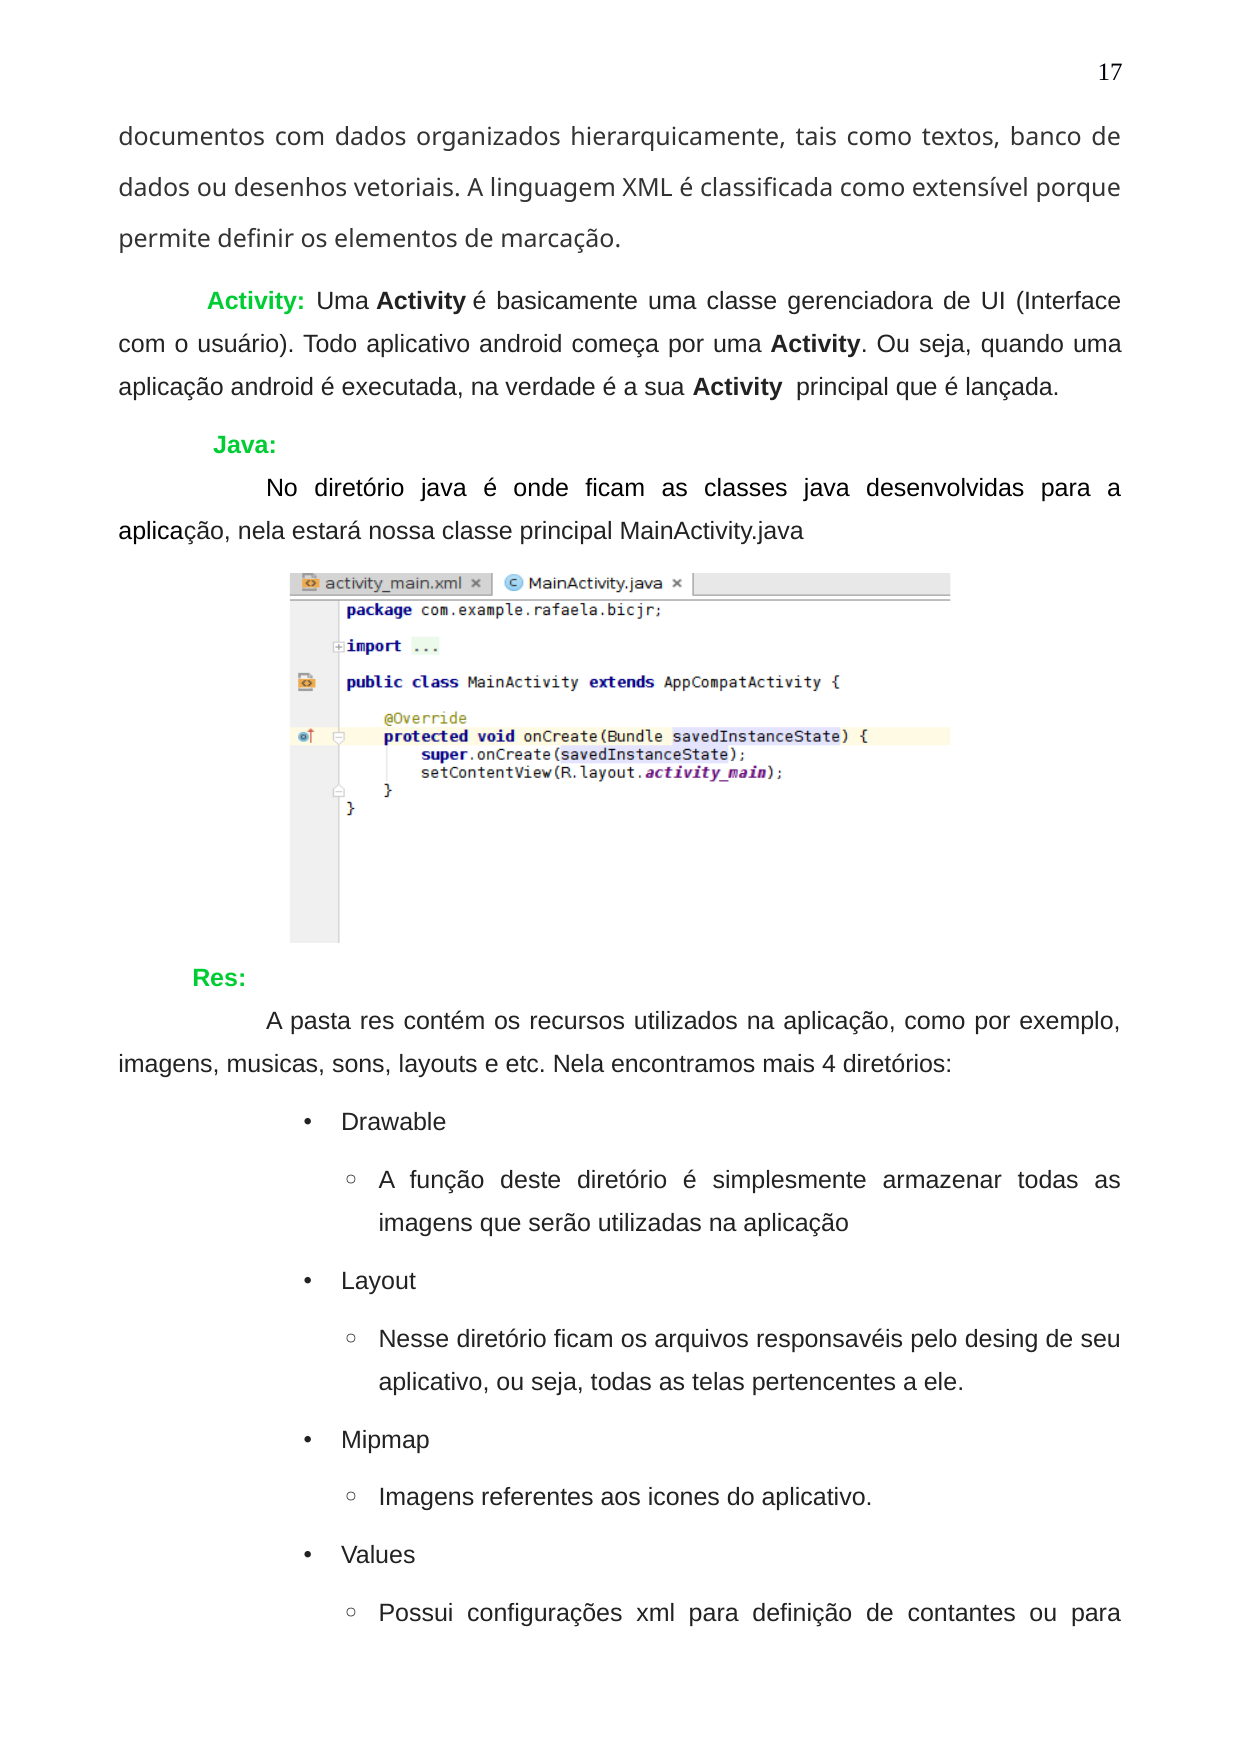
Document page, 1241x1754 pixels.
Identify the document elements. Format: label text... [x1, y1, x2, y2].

list Possui configurações xml para definição de contantes ou para [341, 1598, 1122, 1627]
list Layout [303, 1266, 1122, 1295]
list Nesse diretório ficam os arquivos responsavéis pelo desing de seu aplicativo, ou seja, todas as telas pertencentes a ele. [341, 1324, 1122, 1396]
text Java: [118, 430, 1122, 459]
list Values [303, 1540, 1122, 1569]
text documentos com dados organizados hierarquicamente, tais como textos, banco de dados ou desenhos vetoriais. A linguagem XML é classificada como extensível porque permite definir os elementos de marcação. [118, 118, 1122, 254]
list Imagens referentes aos icones do aplicativo. [341, 1482, 1122, 1511]
list Mipmap [303, 1424, 1122, 1453]
text Activity: Uma Activity é basicamente uma classe gerenciadora de UI (Interface com o usuário). Todo aplicativo android começa por uma Activity. Ou seja, quando uma aplicação android é executada, na verdade é a sua Activity principal que é lançada. [118, 286, 1122, 401]
list Drawable [303, 1107, 1122, 1136]
text A pasta res contém os recursos utilizados na aplicação, como por exemplo, imagens, musicas, sons, layouts e etc. Nela encontramos mais 4 diretórios: [118, 1006, 1122, 1078]
picture [289, 573, 951, 943]
list A função deste diretório é simplesmente armazenar todas as imagens que serão utilizadas na aplicação [341, 1165, 1122, 1237]
text Res: [118, 963, 1122, 992]
text No diretório java é onde ficam as classes java desenvolvidas para a aplicação, nela estará nossa classe principal MainActivity.java [118, 473, 1122, 545]
